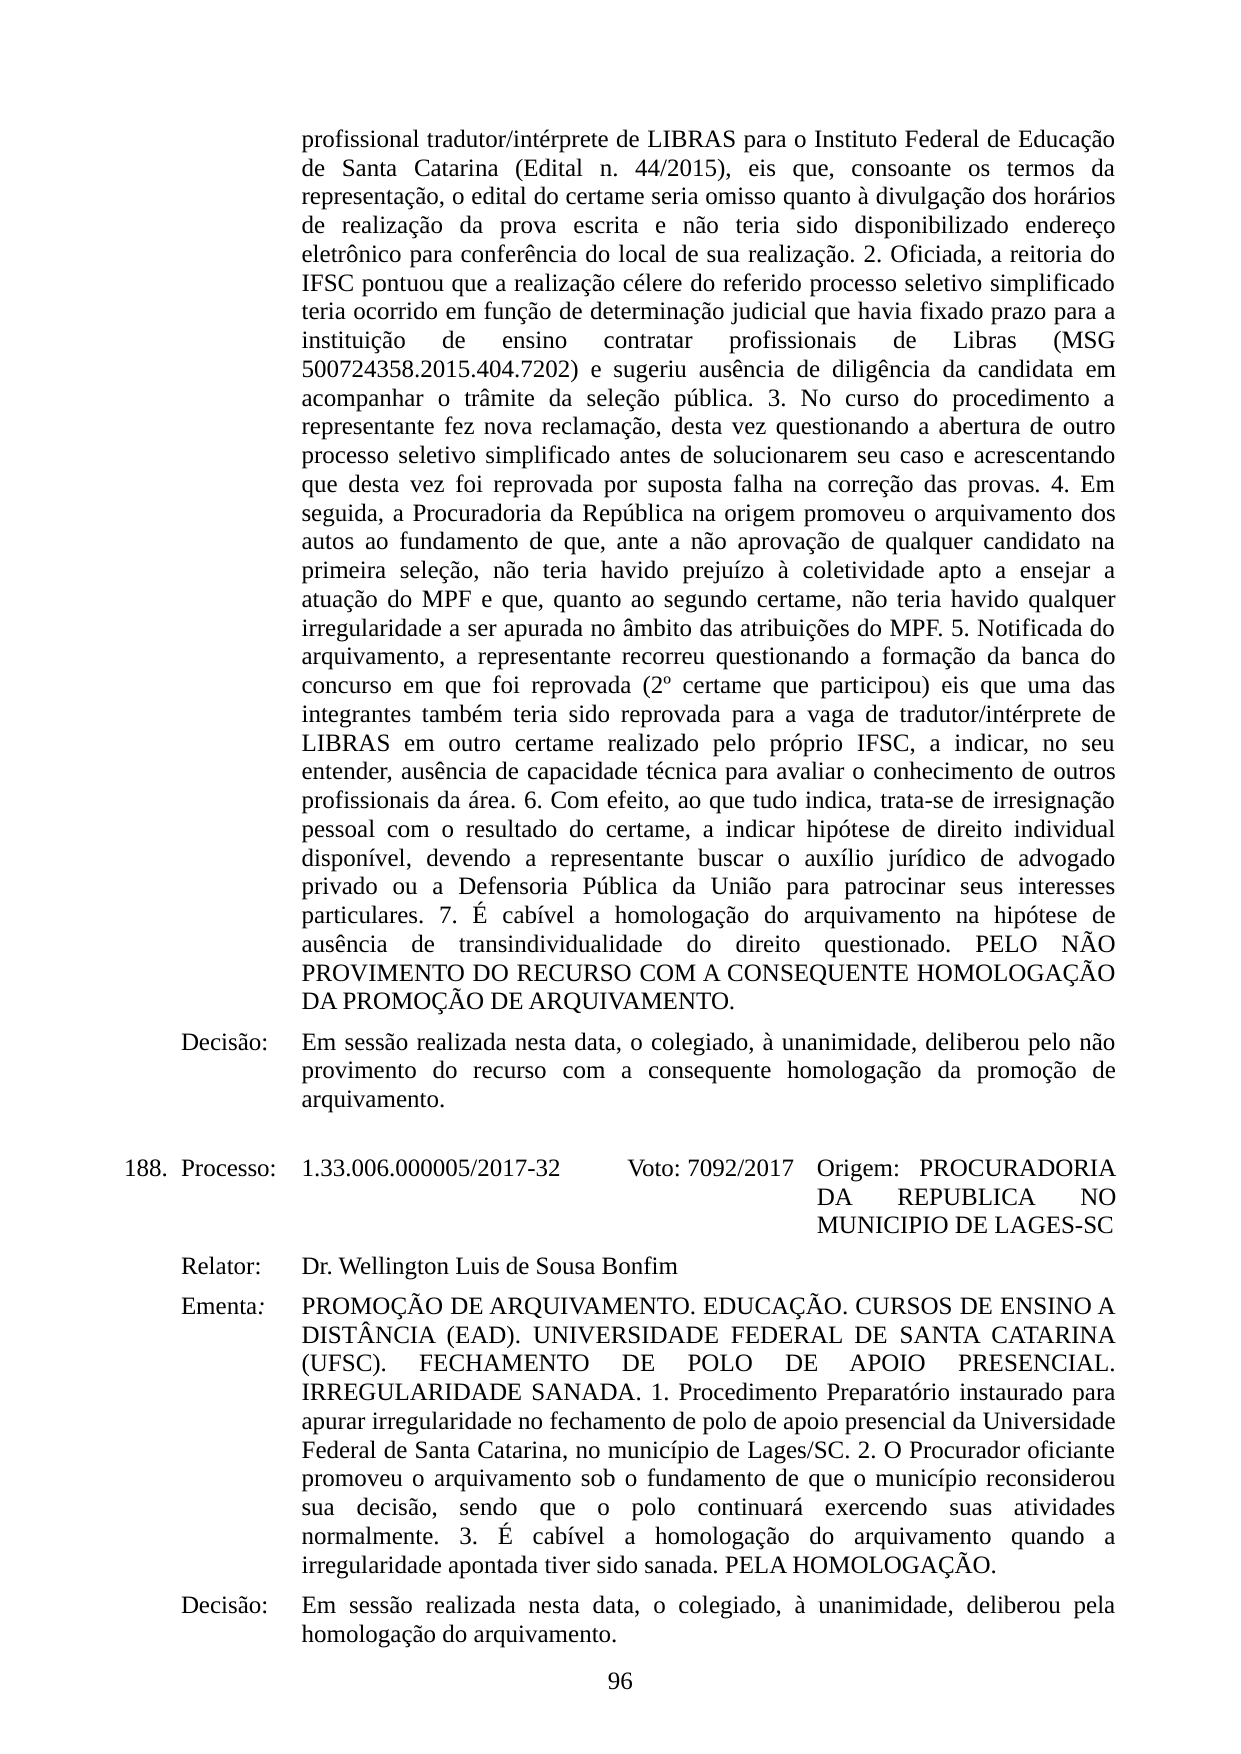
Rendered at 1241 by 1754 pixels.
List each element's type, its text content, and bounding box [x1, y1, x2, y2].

table_cell Ementa: [175, 1285, 296, 1584]
table_cell Em sessão realizada nesta data, o colegiado, à unanimidade, deliberou pelo não provimento do recurso com a consequente homologação da promoção de arquivamento. [296, 1021, 1122, 1118]
table_cell Dr. Wellington Luis de Sousa Bonfim [296, 1245, 1122, 1285]
table_cell [118, 1285, 175, 1584]
table_cell [118, 1245, 175, 1285]
table_cell Decisão: [175, 1584, 296, 1653]
table_cell [118, 1021, 175, 1118]
table_cell [118, 1584, 175, 1653]
table_header Voto: 7092/2017 [621, 1147, 811, 1245]
table_cell [118, 118, 175, 1021]
table_cell PROMOÇÃO DE ARQUIVAMENTO. EDUCAÇÃO. CURSOS DE ENSINO A DISTÂNCIA (EAD). UNIVERSIDADE FEDERAL DE SANTA CATARINA (UFSC). FECHAMENTO DE POLO DE APOIO PRESENCIAL. IRREGULARIDADE SANADA. 1. Procedimento Preparatório instaurado para apurar irregularidade no fechamento de polo de apoio presencial da Universidade Federal de Santa Catarina, no município de Lages/SC. 2. O Procurador oficiante promoveu o arquivamento sob o fundamento de que o município reconsiderou sua decisão, sendo que o polo continuará exercendo suas atividades normalmente. 3. É cabível a homologação do arquivamento quando a irregularidade apontada tiver sido sanada. PELA HOMOLOGAÇÃO. [296, 1285, 1122, 1584]
table_cell Relator: [175, 1245, 296, 1285]
table_header 1.33.006.000005/2017-32 [296, 1147, 621, 1245]
table_cell Em sessão realizada nesta data, o colegiado, à unanimidade, deliberou pela homologação do arquivamento. [296, 1584, 1122, 1653]
table_cell [175, 118, 296, 1021]
table_header Origem: PROCURADORIA DA REPUBLICA NO MUNICIPIO DE LAGES-SC [811, 1147, 1122, 1245]
table_cell Decisão: [175, 1021, 296, 1118]
table_cell profissional tradutor/intérprete de LIBRAS para o Instituto Federal de Educação de Santa Catarina (Edital n. 44/2015), eis que, consoante os termos da representação, o edital do certame seria omisso quanto à divulgação dos horários de realização da prova escrita e não teria sido disponibilizado endereço eletrônico para conferência do local de sua realização. 2. Oficiada, a reitoria do IFSC pontuou que a realização célere do referido processo seletivo simplificado teria ocorrido em função de determinação judicial que havia fixado prazo para a instituição de ensino contratar profissionais de Libras (MSG 500724358.2015.404.7202) e sugeriu ausência de diligência da candidata em acompanhar o trâmite da seleção pública. 3. No curso do procedimento a representante fez nova reclamação, desta vez questionando a abertura de outro processo seletivo simplificado antes de solucionarem seu caso e acrescentando que desta vez foi reprovada por suposta falha na correção das provas. 4. Em seguida, a Procuradoria da República na origem promoveu o arquivamento dos autos ao fundamento de que, ante a não aprovação de qualquer candidato na primeira seleção, não teria havido prejuízo à coletividade apto a ensejar a atuação do MPF e que, quanto ao segundo certame, não teria havido qualquer irregularidade a ser apurada no âmbito das atribuições do MPF. 5. Notificada do arquivamento, a representante recorreu questionando a formação da banca do concurso em que foi reprovada (2º certame que participou) eis que uma das integrantes também teria sido reprovada para a vaga de tradutor/intérprete de LIBRAS em outro certame realizado pelo próprio IFSC, a indicar, no seu entender, ausência de capacidade técnica para avaliar o conhecimento de outros profissionais da área. 6. Com efeito, ao que tudo indica, trata-se de irresignação pessoal com o resultado do certame, a indicar hipótese de direito individual disponível, devendo a representante buscar o auxílio jurídico de advogado privado ou a Defensoria Pública da União para patrocinar seus interesses particulares. 7. É cabível a homologação do arquivamento na hipótese de ausência de transindividualidade do direito questionado. PELO NÃO PROVIMENTO DO RECURSO COM A CONSEQUENTE HOMOLOGAÇÃO DA PROMOÇÃO DE ARQUIVAMENTO. [296, 118, 1122, 1021]
table_header Processo: [175, 1147, 296, 1245]
table_header 188. [118, 1147, 175, 1245]
